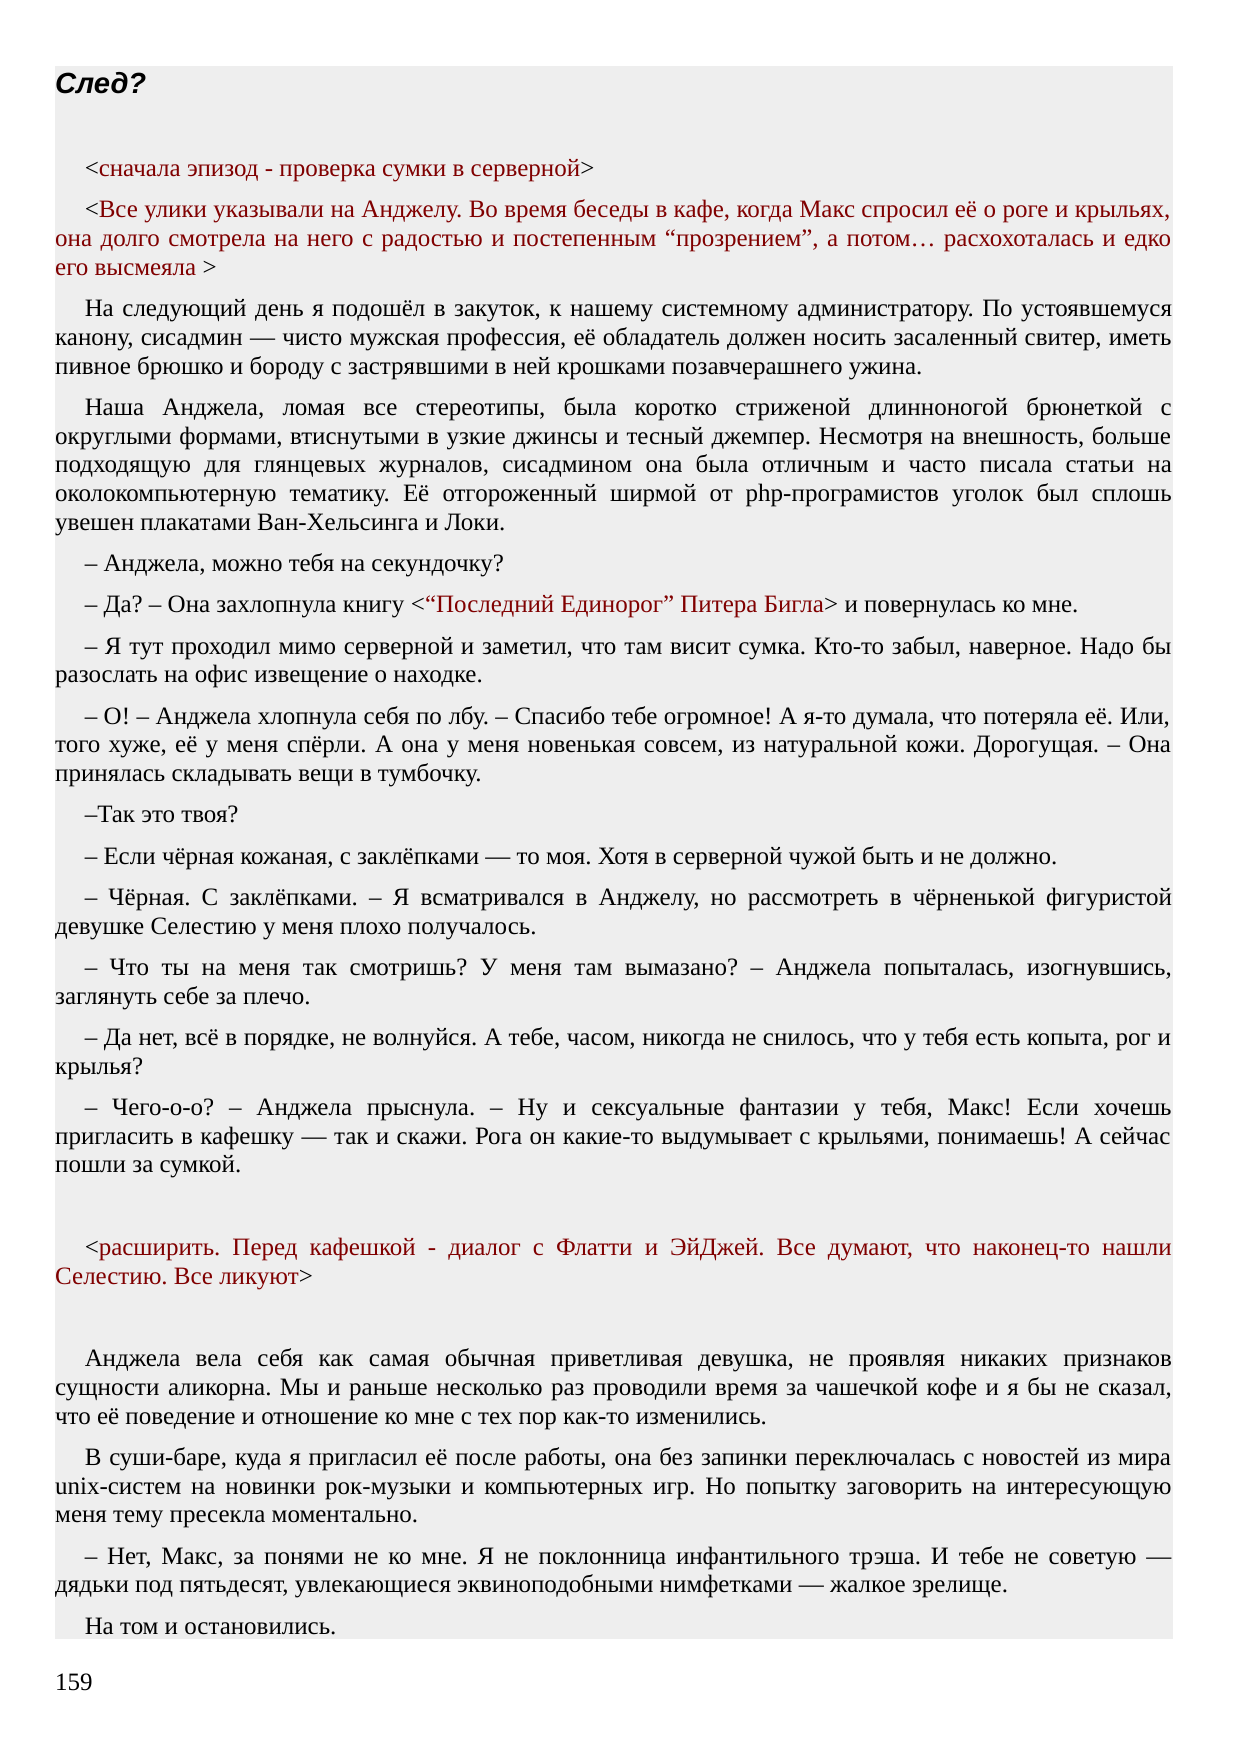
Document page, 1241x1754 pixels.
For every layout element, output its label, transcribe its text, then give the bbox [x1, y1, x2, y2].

text <сначала эпизод - проверка сумки в серверной> [55, 153, 1173, 182]
text – Нет, Макс, за понями не ко мне. Я не поклонница инфантильного трэша. И тебе не советую — дядьки под пятьдесят, увлекающиеся эквиноподобными нимфетками — жалкое зрелище. [55, 1541, 1173, 1598]
text – О! – Анджела хлопнула себя по лбу. – Спасибо тебе огромное! А я-то думала, что потеряла её. Или, того хуже, её у меня спёрли. А она у меня новенькая совсем, из натуральной кожи. Дорогущая. – Она принялась складывать вещи в тумбочку. [55, 701, 1173, 787]
text На следующий день я подошёл в закуток, к нашему системному администратору. По устоявшемуся канону, сисадмин — чисто мужская профессия, её обладатель должен носить засаленный свитер, иметь пивное брюшко и бороду с застрявшими в ней крошками позавчерашнего ужина. [55, 293, 1173, 379]
text – Чёрная. С заклёпками. – Я всматривался в Анджелу, но рассмотреть в чёрненькой фигуристой девушке Селестию у меня плохо получалось. [55, 882, 1173, 939]
text – Чего-о-о? – Анджела прыснула. – Ну и сексуальные фантазии у тебя, Макс! Если хочешь пригласить в кафешку — так и скажи. Рога он какие-то выдумывает с крыльями, понимаешь! А сейчас пошли за сумкой. [55, 1092, 1173, 1178]
text <Все улики указывали на Анджелу. Во время беседы в кафе, когда Макс спросил её о роге и крыльях, она долго смотрела на него с радостью и постепенным “прозрением”, а потом… расхохоталась и едко его высмеяла > [55, 194, 1173, 281]
text – Да? – Она захлопнула книгу <“Последний Единорог” Питера Бигла> и повернулась ко мне. [55, 589, 1173, 618]
text Наша Анджела, ломая все стереотипы, была коротко стриженой длинноногой брюнеткой с округлыми формами, втиснутыми в узкие джинсы и тесный джемпер. Несмотря на внешность, больше подходящую для глянцевых журналов, сисадмином она была отличным и часто писала статьи на околокомпьютерную тематику. Её отгороженный ширмой от php-програмистов уголок был сплошь увешен плакатами Ван-Хельсинга и Локи. [55, 392, 1173, 536]
text – Я тут проходил мимо серверной и заметил, что там висит сумка. Кто-то забыл, наверное. Надо бы разослать на офис извещение о находке. [55, 631, 1173, 688]
text На том и остановились. [55, 1611, 1173, 1639]
text Анджела вела себя как самая обычная приветливая девушка, не проявляя никаких признаков сущности аликорна. Мы и раньше несколько раз проводили время за чашечкой кофе и я бы не сказал, что её поведение и отношение ко мне с тех пор как-то изменились. [55, 1343, 1173, 1429]
text – Что ты на меня так смотришь? У меня там вымазано? – Анджела попыталась, изогнувшись, заглянуть себе за плечо. [55, 952, 1173, 1009]
text – Если чёрная кожаная, с заклёпками — то моя. Хотя в серверной чужой быть и не должно. [55, 841, 1173, 869]
text В суши-баре, куда я пригласил её после работы, она без запинки переключалась с новостей из мира unix-систем на новинки рок-музыки и компьютерных игр. Но попытку заговорить на интересующую меня тему пресекла моментально. [55, 1442, 1173, 1528]
text <расширить. Перед кафешкой - диалог с Флатти и ЭйДжей. Все думают, что наконец-то нашли Селестию. Все ликуют> [55, 1232, 1173, 1289]
text – Анджела, можно тебя на секундочку? [55, 548, 1173, 577]
text – Да нет, всё в порядке, не волнуйся. А тебе, часом, никогда не снилось, что у тебя есть копыта, рог и крылья? [55, 1022, 1173, 1079]
subtitle След? [55, 66, 1173, 99]
text –Так это твоя? [55, 799, 1173, 828]
